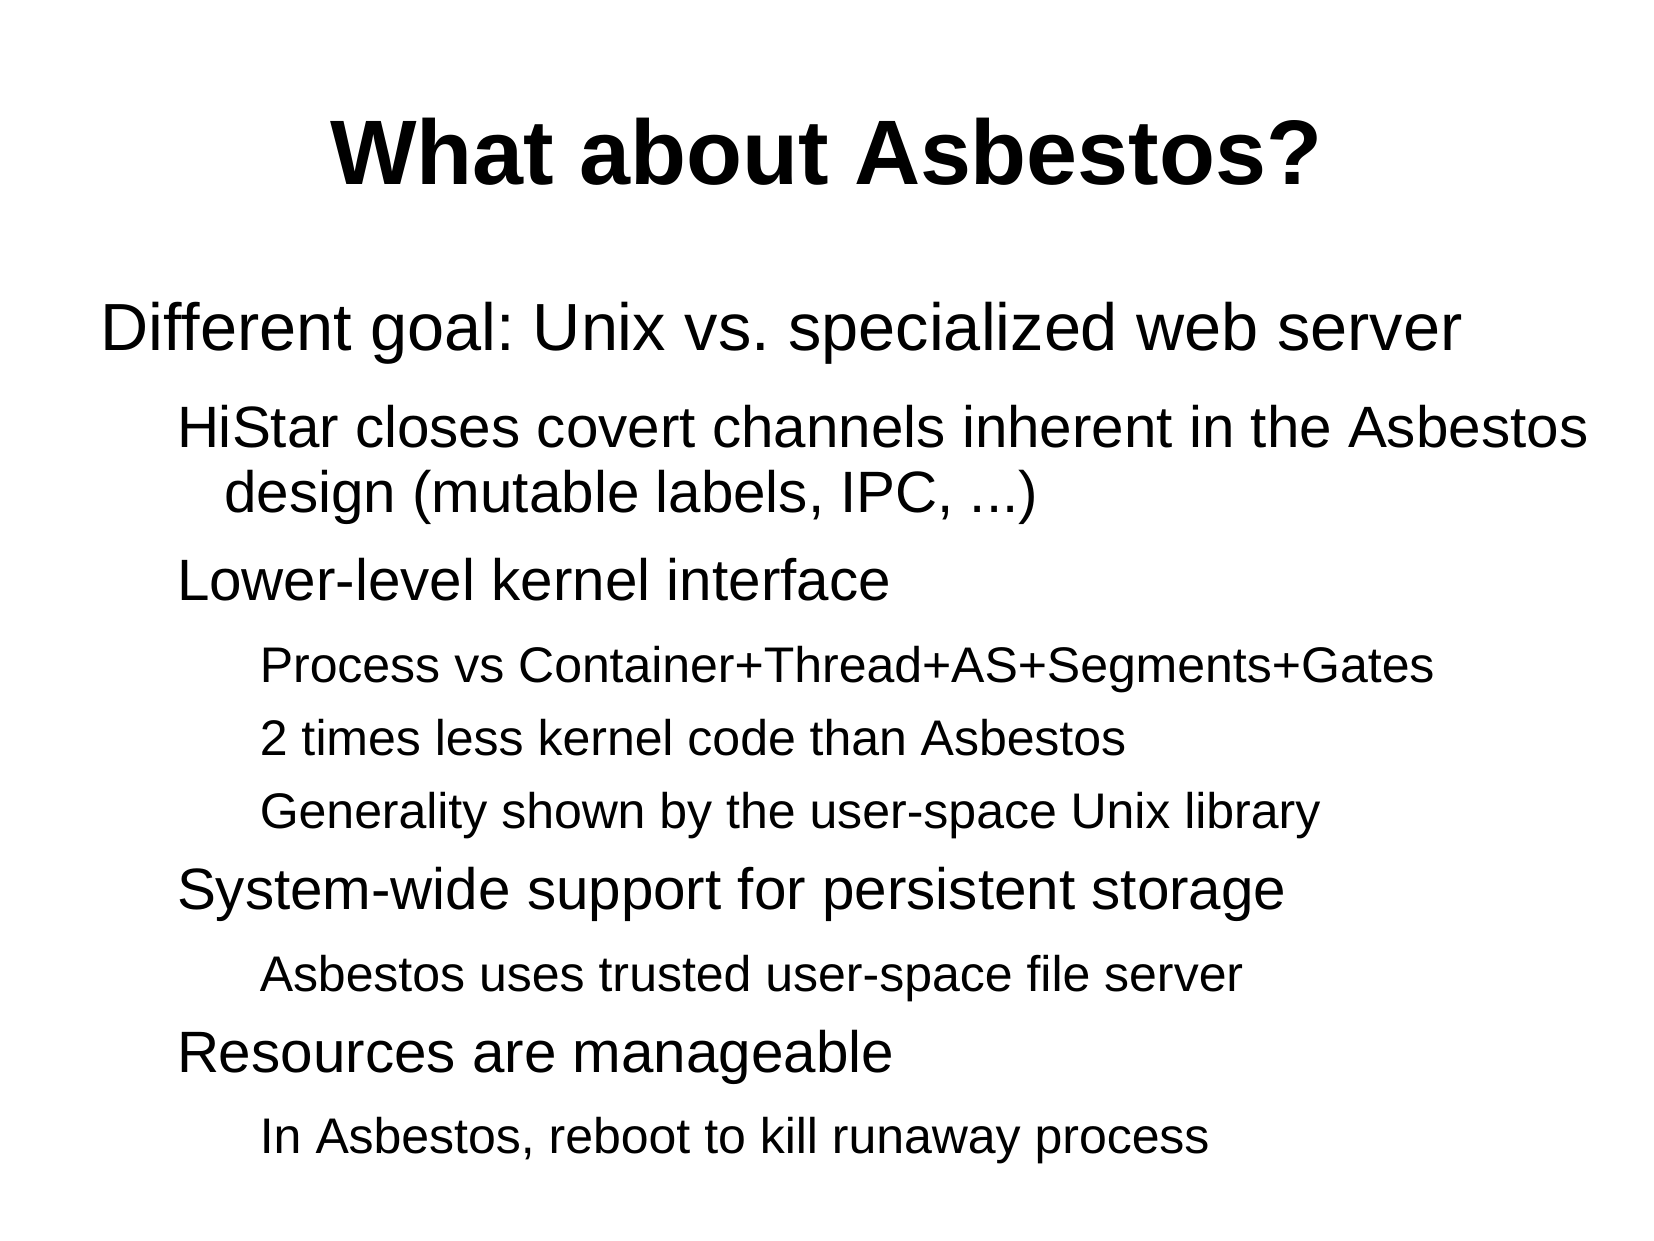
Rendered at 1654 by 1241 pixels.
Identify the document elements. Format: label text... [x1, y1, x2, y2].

list Different goal: Unix vs. specialized web server HiStar closes covert channels inherent in the Asbestos design (mutable labels, IPC, ...) Lower-level kernel interface Process vs Container+Thread+AS+Segments+Gates 2 times less kernel code than Asbestos Generality shown by the user-space Unix library System-wide support for persistent storage Asbestos uses trusted user-space file server Resources are manageable In Asbestos, reboot to kill runaway process [82, 290, 1613, 1163]
title What about Asbestos? [82, 49, 1571, 257]
